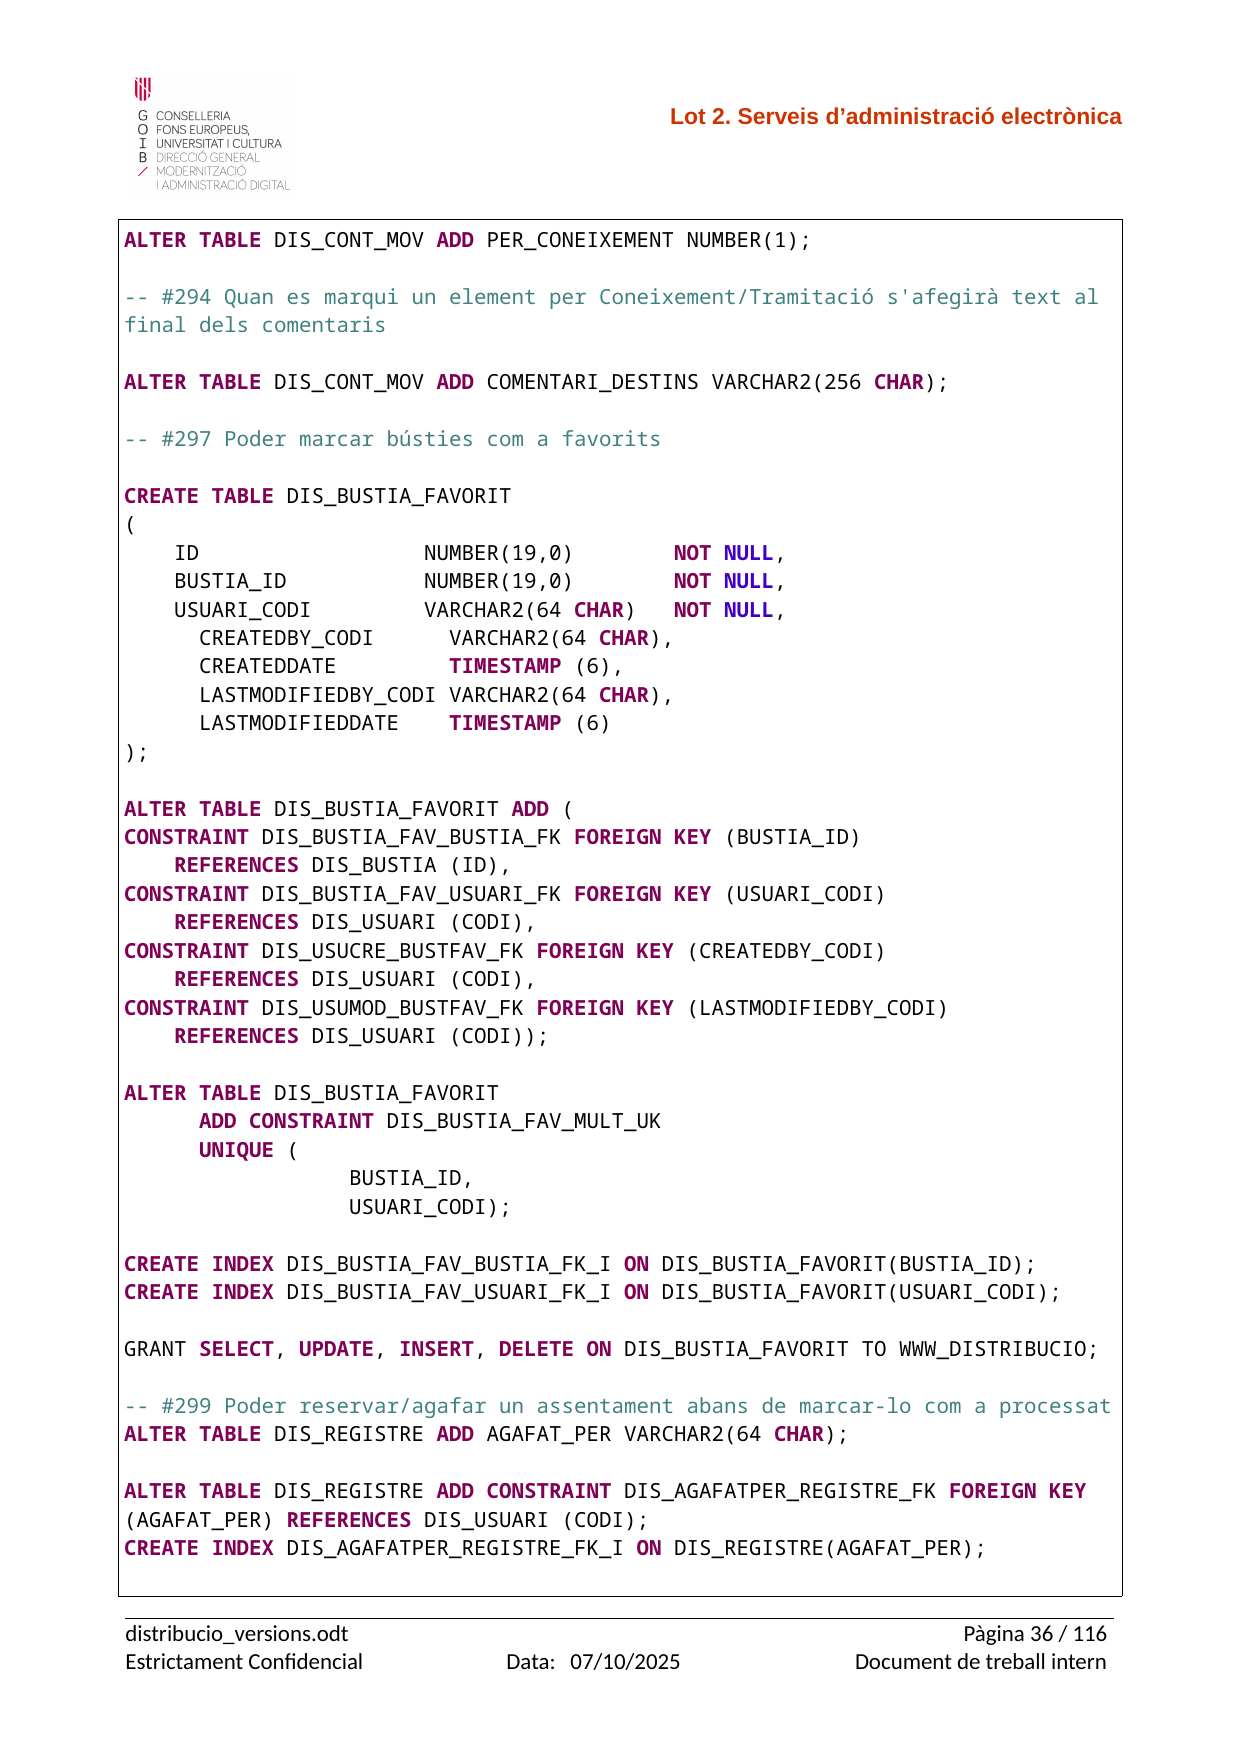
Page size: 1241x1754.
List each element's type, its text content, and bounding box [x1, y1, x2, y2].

picture [126, 70, 299, 197]
table_header ALTER TABLE DIS_CONT_MOV ADD PER_CONEIXEMENT NUMBER(1); -- #294 Quan es marqui un element per Coneixement/Tramitació s'afegirà text al final dels comentaris ALTER TABLE DIS_CONT_MOV ADD COMENTARI_DESTINS VARCHAR2(256 CHAR); -- #297 Poder marcar bústies com a favorits CREATE TABLE DIS_BUSTIA_FAVORIT ( ID NUMBER(19,0) NOT NULL, BUSTIA_ID NUMBER(19,0) NOT NULL, USUARI_CODI VARCHAR2(64 CHAR) NOT NULL, CREATEDBY_CODI VARCHAR2(64 CHAR), CREATEDDATE TIMESTAMP (6), LASTMODIFIEDBY_CODI VARCHAR2(64 CHAR), LASTMODIFIEDDATE TIMESTAMP (6) ); ALTER TABLE DIS_BUSTIA_FAVORIT ADD ( CONSTRAINT DIS_BUSTIA_FAV_BUSTIA_FK FOREIGN KEY (BUSTIA_ID) REFERENCES DIS_BUSTIA (ID), CONSTRAINT DIS_BUSTIA_FAV_USUARI_FK FOREIGN KEY (USUARI_CODI) REFERENCES DIS_USUARI (CODI), CONSTRAINT DIS_USUCRE_BUSTFAV_FK FOREIGN KEY (CREATEDBY_CODI) REFERENCES DIS_USUARI (CODI), CONSTRAINT DIS_USUMOD_BUSTFAV_FK FOREIGN KEY (LASTMODIFIEDBY_CODI) REFERENCES DIS_USUARI (CODI)); ALTER TABLE DIS_BUSTIA_FAVORIT ADD CONSTRAINT DIS_BUSTIA_FAV_MULT_UK UNIQUE ( BUSTIA_ID, USUARI_CODI); CREATE INDEX DIS_BUSTIA_FAV_BUSTIA_FK_I ON DIS_BUSTIA_FAVORIT(BUSTIA_ID); CREATE INDEX DIS_BUSTIA_FAV_USUARI_FK_I ON DIS_BUSTIA_FAVORIT(USUARI_CODI); GRANT SELECT, UPDATE, INSERT, DELETE ON DIS_BUSTIA_FAVORIT TO WWW_DISTRIBUCIO; -- #299 Poder reservar/agafar un assentament abans de marcar-lo com a processat ALTER TABLE DIS_REGISTRE ADD AGAFAT_PER VARCHAR2(64 CHAR); ALTER TABLE DIS_REGISTRE ADD CONSTRAINT DIS_AGAFATPER_REGISTRE_FK FOREIGN KEY (AGAFAT_PER) REFERENCES DIS_USUARI (CODI); CREATE INDEX DIS_AGAFATPER_REGISTRE_FK_I ON DIS_REGISTRE(AGAFAT_PER); [119, 220, 1122, 1596]
